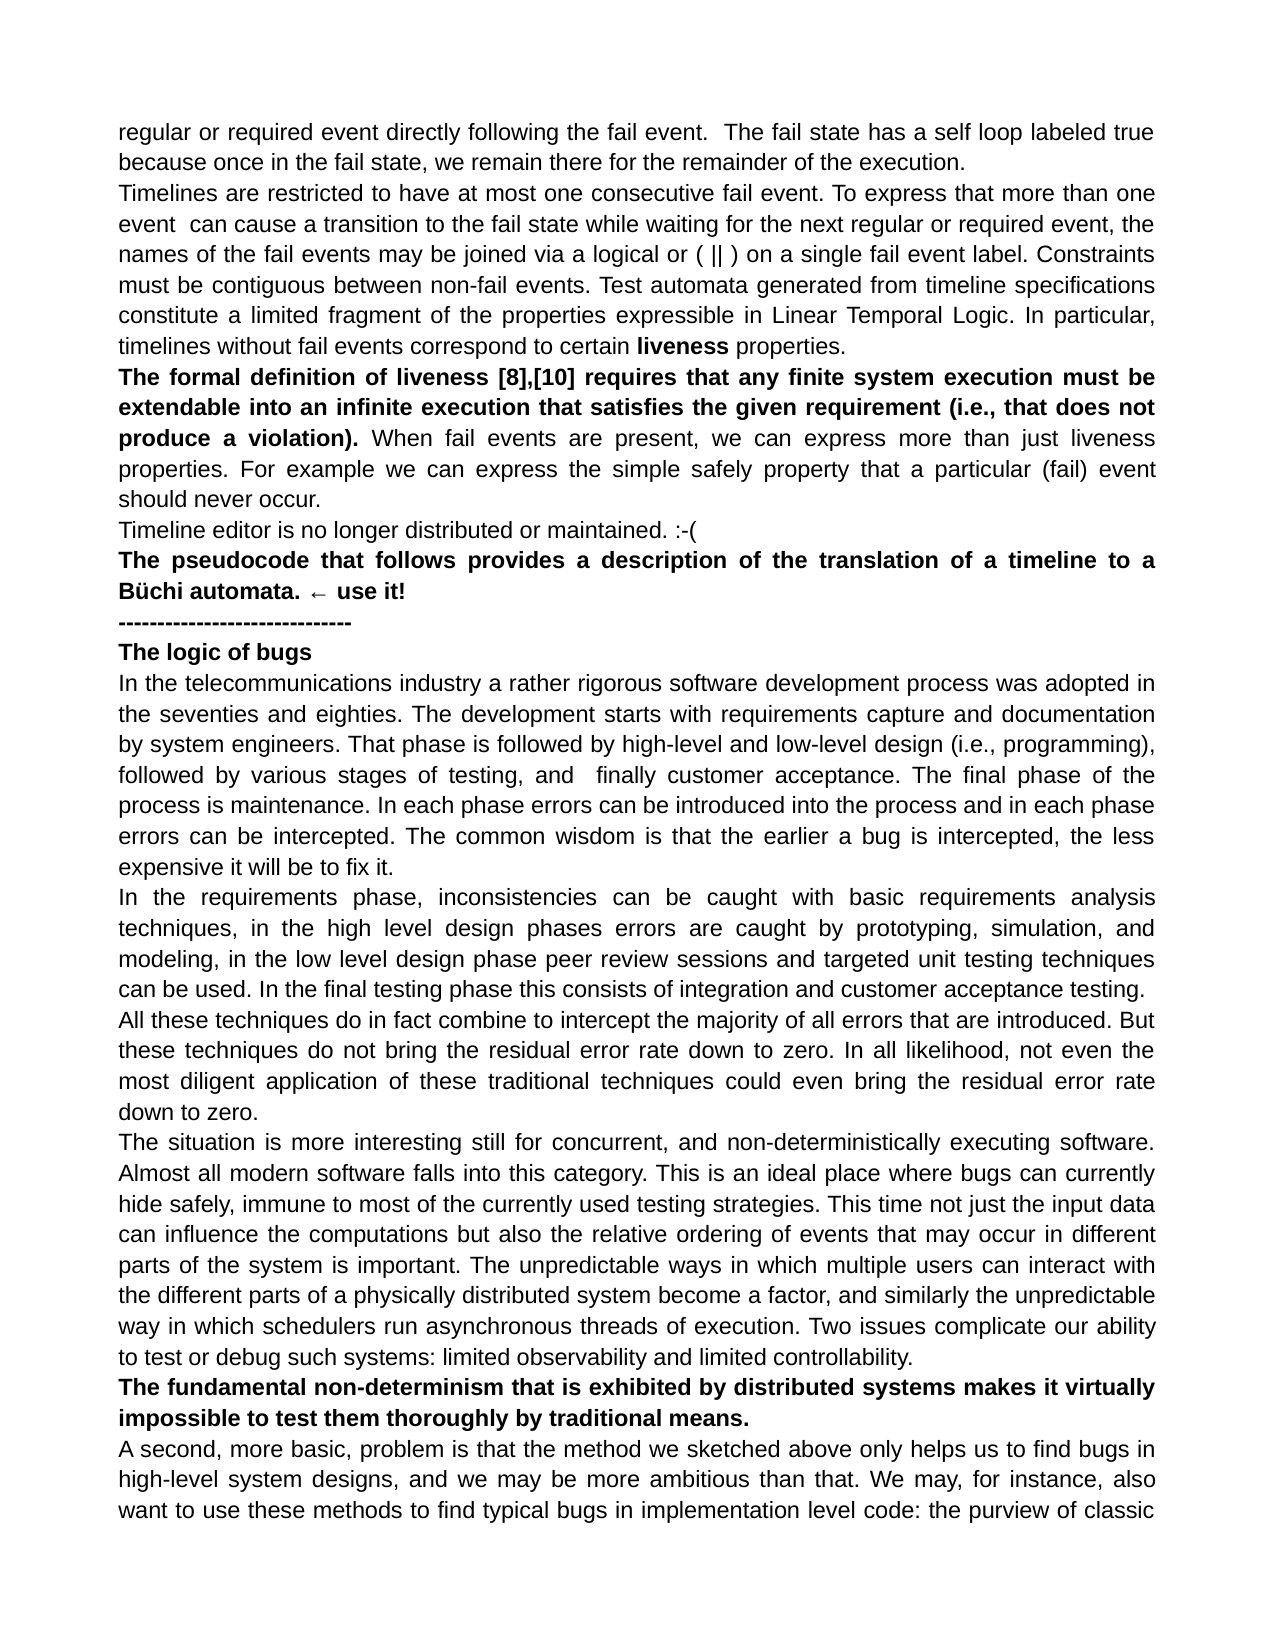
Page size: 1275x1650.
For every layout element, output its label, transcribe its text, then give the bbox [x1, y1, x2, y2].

text The logic of bugs [118, 639, 1157, 666]
text A second, more basic, problem is that the method we sketched above only helps us to find bugs in high-level system designs, and we may be more ambitious than that. We may, for instance, also want to use these methods to find typical bugs in implementation level code: the purview of classic [118, 1435, 1157, 1523]
text All these techniques do in fact combine to intercept the majority of all errors that are introduced. But these techniques do not bring the residual error rate down to zero. In all likelihood, not even the most diligent application of these traditional techniques could even bring the residual error rate down to zero. [118, 1006, 1157, 1125]
text In the telecommunications industry a rather rigorous software development process was adopted in the seventies and eighties. The development starts with requirements capture and documentation by system engineers. That phase is followed by high-level and low-level design (i.e., programming), followed by various stages of testing, and finally customer acceptance. The final phase of the process is maintenance. In each phase errors can be introduced into the process and in each phase errors can be intercepted. The common wisdom is that the earlier a bug is intercepted, the less expensive it will be to fix it. [118, 669, 1157, 880]
text Timeline editor is no longer distributed or maintained. :-( [118, 516, 1157, 543]
text The fundamental non-determinism that is exhibited by distributed systems makes it virtually impossible to test them thoroughly by traditional means. [118, 1374, 1157, 1431]
text Timelines are restricted to have at most one consecutive fail event. To express that more than one event can cause a transition to the fail state while waiting for the next regular or required event, the names of the fail events may be joined via a logical or ( || ) on a single fail event label. Constraints must be contiguous between non-fail events. Test automata generated from timeline specifications constitute a limited fragment of the properties expressible in Linear Temporal Logic. In particular, timelines without fail events correspond to certain liveness properties. [118, 179, 1157, 359]
text The pseudocode that follows provides a description of the translation of a timeline to a Büchi automata. ← use it! [118, 547, 1157, 604]
text The formal definition of liveness [8],[10] requires that any finite system execution must be extendable into an infinite execution that satisfies the given requirement (i.e., that does not produce a violation). When fail events are present, we can express more than just liveness properties. For example we can express the simple safely property that a particular (fail) event should never occur. [118, 363, 1157, 512]
text ------------------------------ [118, 608, 1157, 635]
text The situation is more interesting still for concurrent, and non-deterministically executing software. Almost all modern software falls into this category. This is an ideal place where bugs can currently hide safely, immune to most of the currently used testing strategies. This time not just the input data can influence the computations but also the relative ordering of events that may occur in different parts of the system is important. The unpredictable ways in which multiple users can interact with the different parts of a physically distributed system become a factor, and similarly the unpredictable way in which schedulers run asynchronous threads of execution. Two issues complicate our ability to test or debug such systems: limited observability and limited controllability. [118, 1129, 1157, 1370]
text regular or required event directly following the fail event. The fail state has a self loop labeled true because once in the fail state, we remain there for the remainder of the execution. [118, 118, 1157, 176]
text In the requirements phase, inconsistencies can be caught with basic requirements analysis techniques, in the high level design phases errors are caught by prototyping, simulation, and modeling, in the low level design phase peer review sessions and targeted unit testing techniques can be used. In the final testing phase this consists of integration and customer acceptance testing. [118, 884, 1157, 1002]
